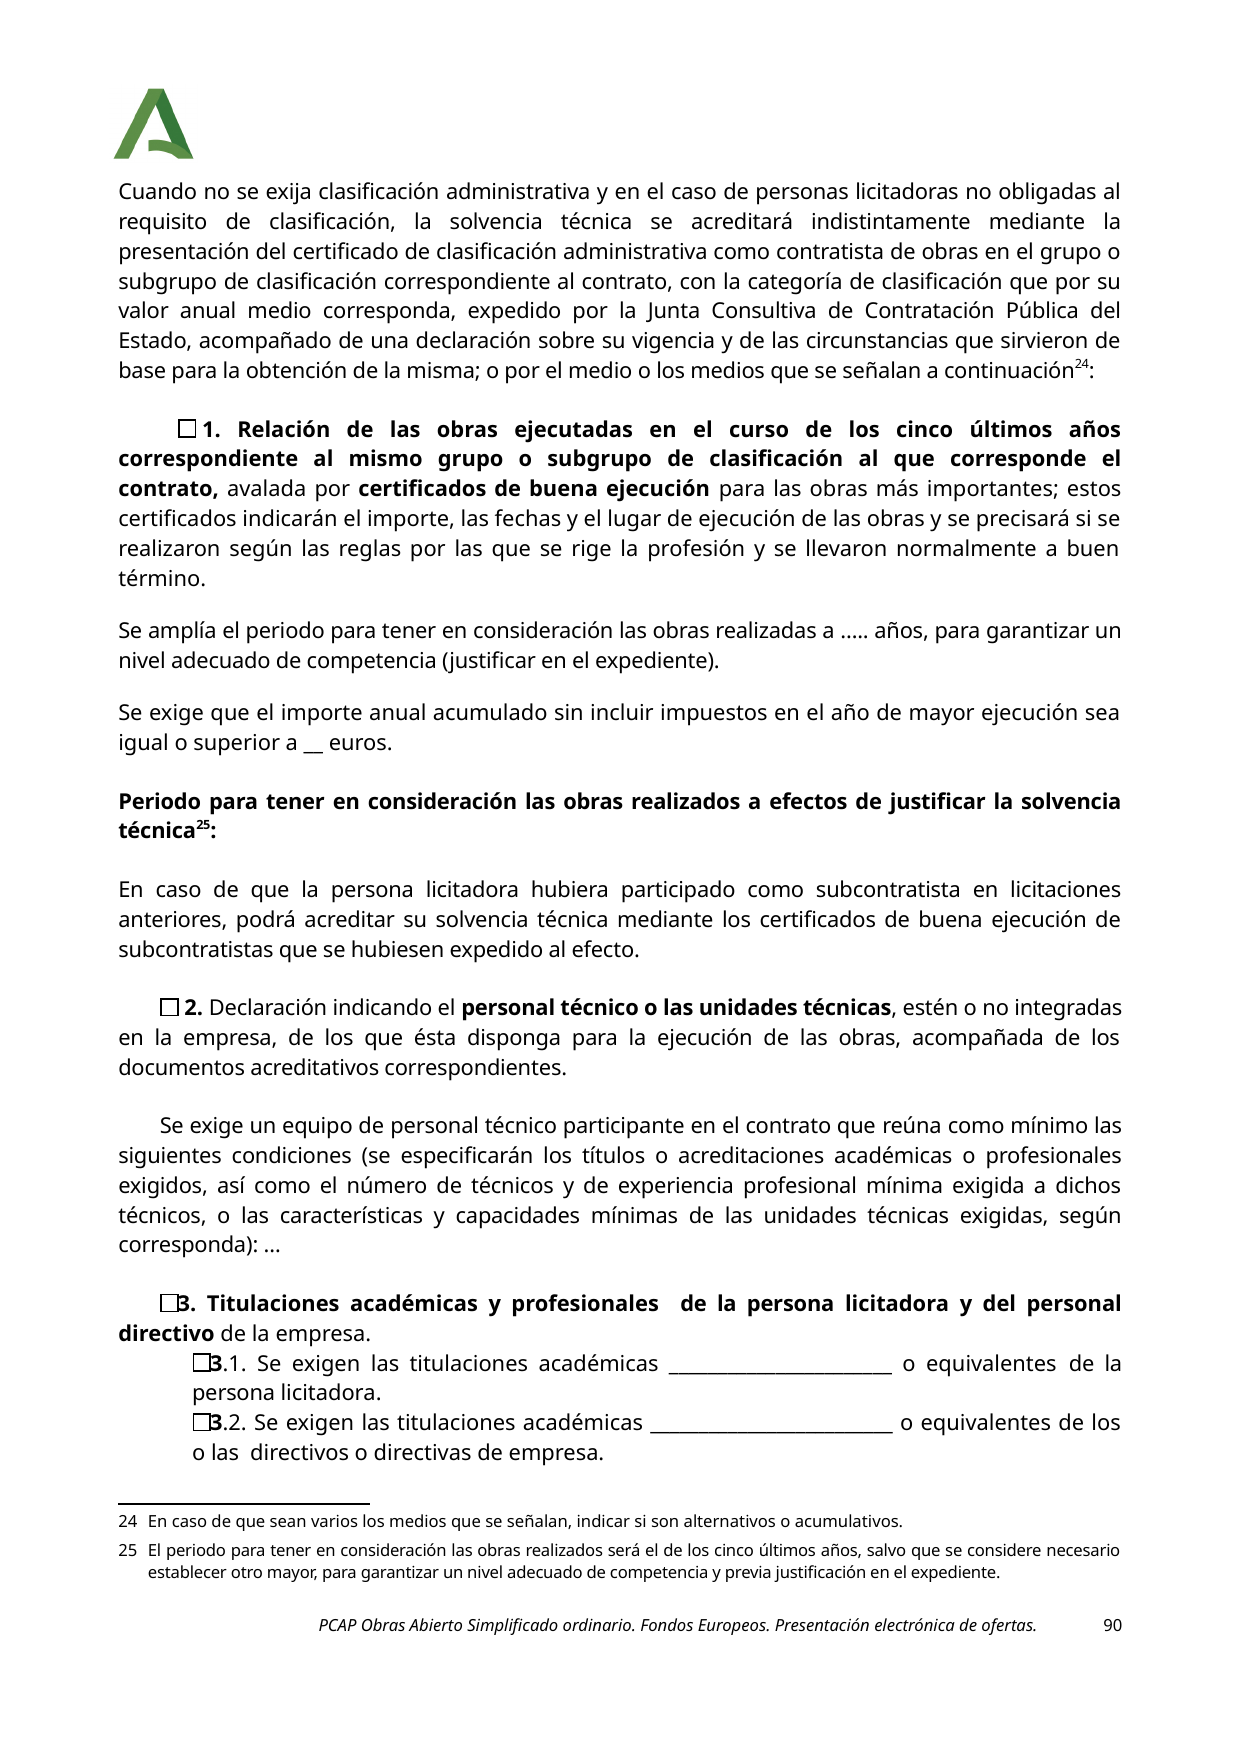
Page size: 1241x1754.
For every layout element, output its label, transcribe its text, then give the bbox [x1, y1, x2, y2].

picture [109, 84, 198, 163]
text Se amplía el periodo para tener en consideración las obras realizadas a ….. años, para garantizar un nivel adecuado de competencia (justificar en el expediente). [118, 615, 1122, 675]
text 3. Titulaciones académicas y profesionales de la persona licitadora y del personal directivo de la empresa. [118, 1288, 1122, 1348]
text Periodo para tener en consideración las obras realizados a efectos de justificar la solvencia técnica: [118, 786, 1122, 845]
text 1. Relación de las obras ejecutadas en el curso de los cinco últimos años correspondiente al mismo grupo o subgrupo de clasificación al que corresponde el contrato, avalada por certificados de buena ejecución para las obras más importantes; estos certificados indicarán el importe, las fechas y el lugar de ejecución de las obras y se precisará si se realizaron según las reglas por las que se rige la profesión y se llevaron normalmente a buen término. [118, 414, 1122, 592]
text Cuando no se exija clasificación administrativa y en el caso de personas licitadoras no obligadas al requisito de clasificación, la solvencia técnica se acreditará indistintamente mediante la presentación del certificado de clasificación administrativa como contratista de obras en el grupo o subgrupo de clasificación correspondiente al contrato, con la categoría de clasificación que por su valor anual medio corresponda, expedido por la Junta Consultiva de Contratación Pública del Estado, acompañado de una declaración sobre su vigencia y de las circunstancias que sirvieron de base para la obtención de la misma; o por el medio o los medios que se señalan a continuación: [118, 176, 1122, 385]
text En caso de que la persona licitadora hubiera participado como subcontratista en licitaciones anteriores, podrá acreditar su solvencia técnica mediante los certificados de buena ejecución de subcontratistas que se hubiesen expedido al efecto. [118, 874, 1122, 963]
text Se exige un equipo de personal técnico participante en el contrato que reúna como mínimo las siguientes condiciones (se especificarán los títulos o acreditaciones académicas o profesionales exigidos, así como el número de técnicos y de experiencia profesional mínima exigida a dichos técnicos, o las características y capacidades mínimas de las unidades técnicas exigidas, según corresponda): … [118, 1110, 1122, 1259]
text 3.2. Se exigen las titulaciones académicas _________________________ o equivalentes de los o las directivos o directivas de empresa. [192, 1407, 1122, 1467]
text El periodo para tener en consideración las obras realizados será el de los cinco últimos años, salvo que se considere necesario establecer otro mayor, para garantizar un nivel adecuado de competencia y previa justificación en el expediente. [118, 1538, 1122, 1584]
text En caso de que sean varios los medios que se señalan, indicar si son alternativos o acumulativos. [118, 1509, 1122, 1532]
text 3.1. Se exigen las titulaciones académicas _______________________ o equivalentes de la persona licitadora. [192, 1348, 1122, 1407]
text 2. Declaración indicando el personal técnico o las unidades técnicas, estén o no integradas en la empresa, de los que ésta disponga para la ejecución de las obras, acompañada de los documentos acreditativos correspondientes. [118, 992, 1122, 1082]
text Se exige que el importe anual acumulado sin incluir impuestos en el año de mayor ejecución sea igual o superior a __ euros. [118, 697, 1122, 757]
